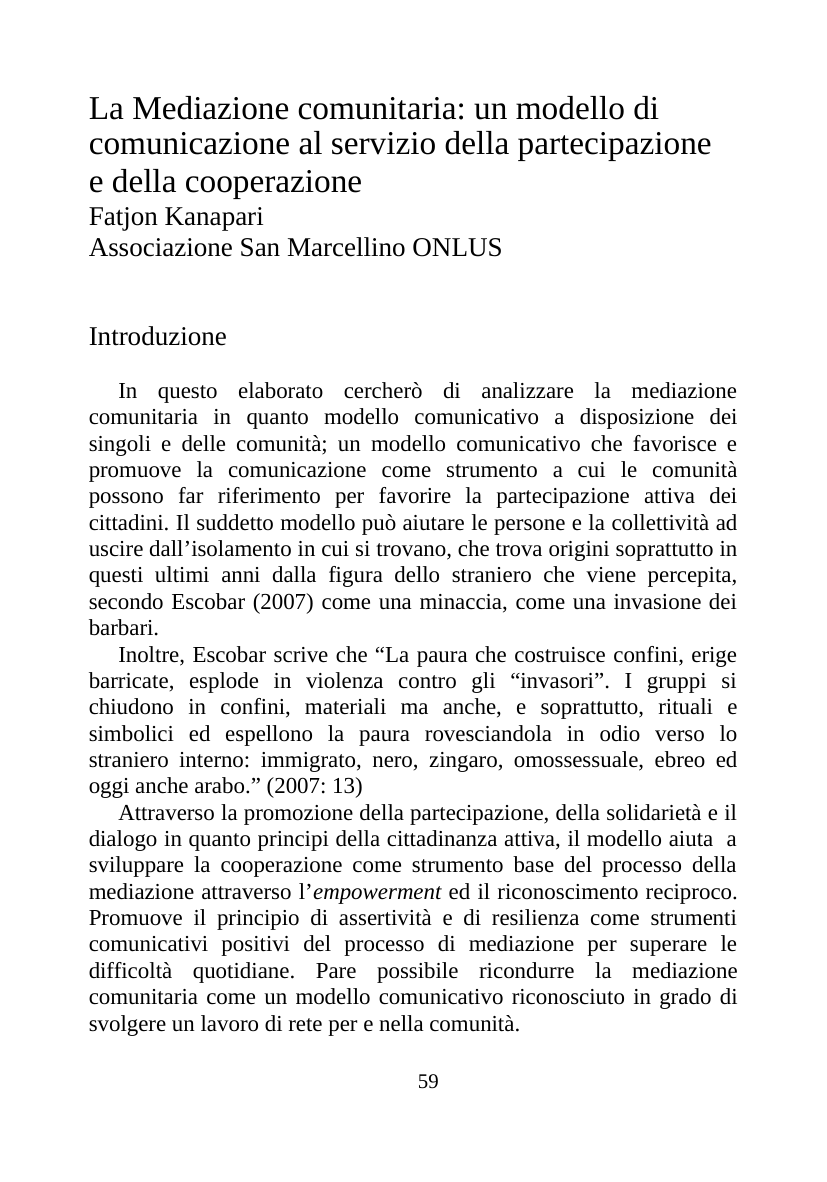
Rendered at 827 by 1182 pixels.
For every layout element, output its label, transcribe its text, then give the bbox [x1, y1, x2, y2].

text Fatjon Kanapari [88, 200, 738, 231]
subtitle e della cooperazione [88, 161, 738, 200]
text Attraverso la promozione della partecipazione, della solidarietà e il dialogo in quanto principi della cittadinanza attiva, il modello aiuta a sviluppare la cooperazione come strumento base del processo della mediazione attraverso l’empowerment ed il riconoscimento reciproco. Promuove il principio di assertività e di resilienza come strumenti comunicativi positivi del processo di mediazione per superare le difficoltà quotidiane. Pare possibile ricondurre la mediazione comunitaria come un modello comunicativo riconosciuto in grado di svolgere un lavoro di rete per e nella comunità. [88, 799, 738, 1036]
text Inoltre, Escobar scrive che “La paura che costruisce confini, erige barricate, esplode in violenza contro gli “invasori”. I gruppi si chiudono in confini, materiali ma anche, e soprattutto, rituali e simbolici ed espellono la paura rovesciandola in odio verso lo straniero interno: immigrato, nero, zingaro, omossessuale, ebreo ed oggi anche arabo.” (2007: 13) [88, 641, 738, 799]
subtitle Introduzione [88, 319, 738, 351]
text In questo elaborato cercherò di analizzare la mediazione comunitaria in quanto modello comunicativo a disposizione dei singoli e delle comunità; un modello comunicativo che favorisce e promuove la comunicazione come strumento a cui le comunità possono far riferimento per favorire la partecipazione attiva dei cittadini. Il suddetto modello può aiutare le persone e la collettività ad uscire dall’isolamento in cui si trovano, che trova origini soprattutto in questi ultimi anni dalla figura dello straniero che viene percepita, secondo Escobar (2007) come una minaccia, come una invasione dei barbari. [88, 377, 738, 641]
subtitle La Mediazione comunitaria: un modello di comunicazione al servizio della partecipazione [88, 88, 738, 161]
text Associazione San Marcellino ONLUS [88, 231, 738, 262]
